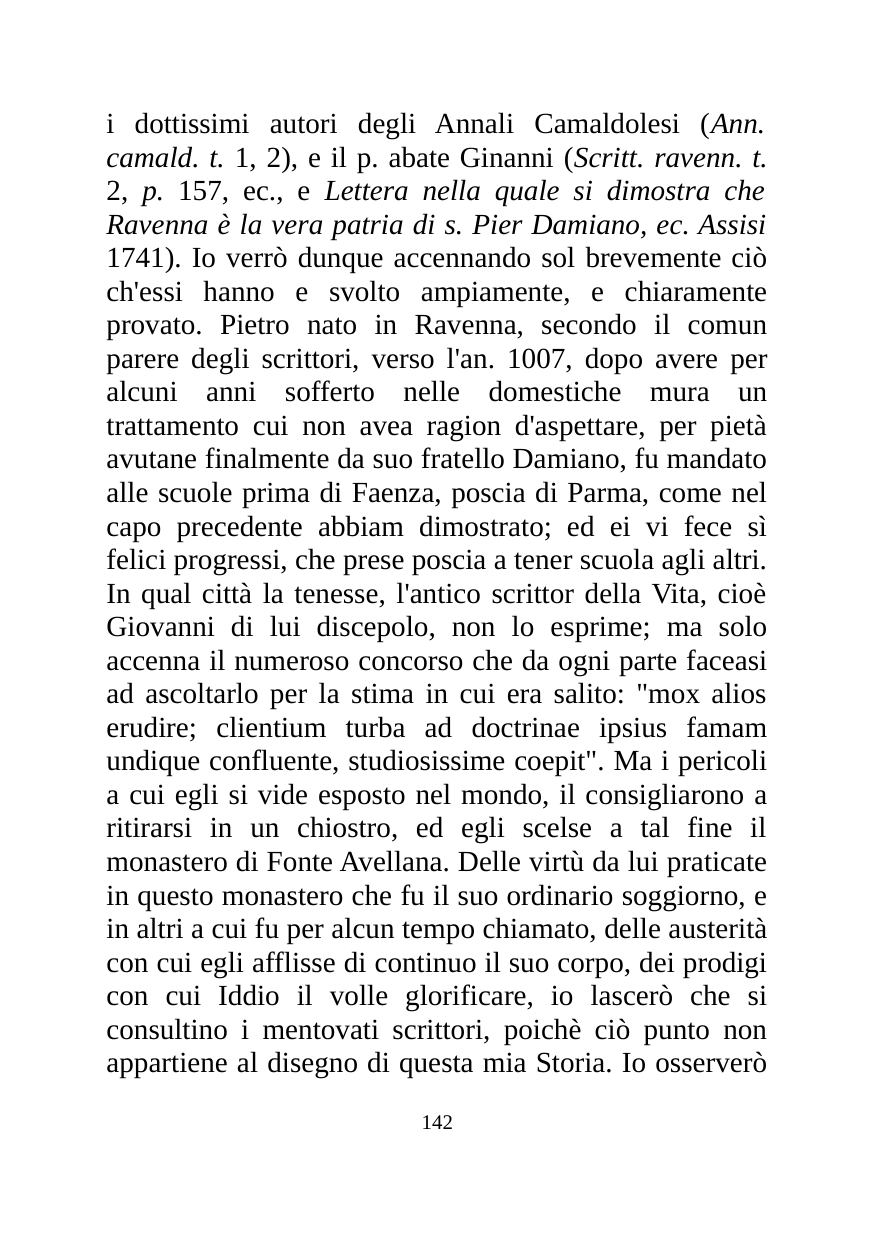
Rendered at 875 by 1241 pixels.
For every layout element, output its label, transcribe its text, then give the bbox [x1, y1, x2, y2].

text i dottissimi autori degli Annali Camaldolesi (Ann. camald. t. 1, 2), e il p. abate Ginanni (Scritt. ravenn. t. 2, p. 157, ec., e Lettera nella quale si dimostra che Ravenna è la vera patria di s. Pier Damiano, ec. Assisi 1741). Io verrò dunque accennando sol brevemente ciò ch'essi hanno e svolto ampiamente, e chiaramente provato. Pietro nato in Ravenna, secondo il comun parere degli scrittori, verso l'an. 1007, dopo avere per alcuni anni sofferto nelle domestiche mura un trattamento cui non avea ragion d'aspettare, per pietà avutane finalmente da suo fratello Damiano, fu mandato alle scuole prima di Faenza, poscia di Parma, come nel capo precedente abbiam dimostrato; ed ei vi fece sì felici progressi, che prese poscia a tener scuola agli altri. In qual città la tenesse, l'antico scrittor della Vita, cioè Giovanni di lui discepolo, non lo esprime; ma solo accenna il numeroso concorso che da ogni parte faceasi ad ascoltarlo per la stima in cui era salito: "mox alios erudire; clientium turba ad doctrinae ipsius famam undique confluente, studiosissime coepit". Ma i pericoli a cui egli si vide esposto nel mondo, il consigliarono a ritirarsi in un chiostro, ed egli scelse a tal fine il monastero di Fonte Avellana. Delle virtù da lui praticate in questo monastero che fu il suo ordinario soggiorno, e in altri a cui fu per alcun tempo chiamato, delle austerità con cui egli afflisse di continuo il suo corpo, dei prodigi con cui Iddio il volle glorificare, io lascerò che si consultino i mentovati scrittori, poichè ciò punto non appartiene al disegno di questa mia Storia. Io osserverò [106, 106, 768, 1079]
